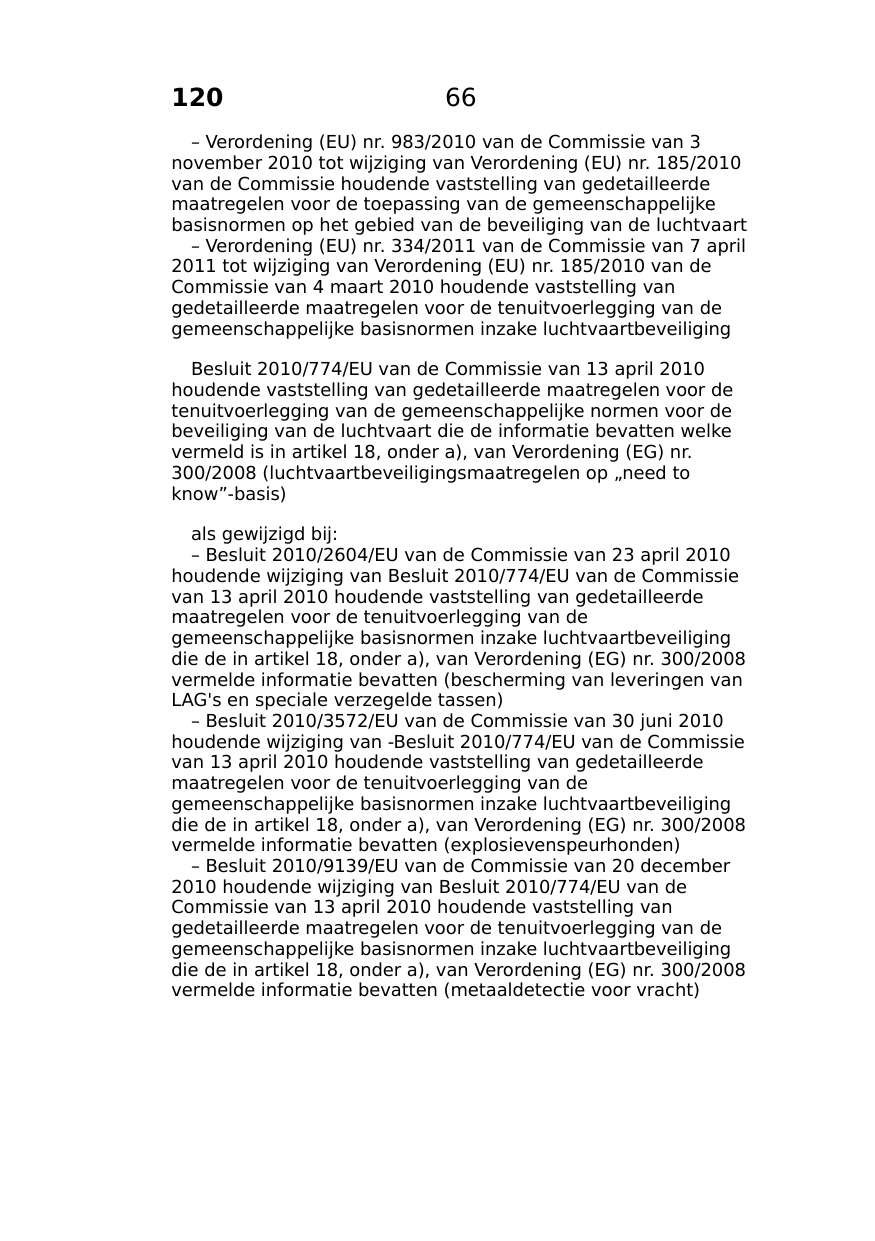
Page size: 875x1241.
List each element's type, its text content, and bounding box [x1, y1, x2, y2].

text – Besluit 2010/2604/EU van de Commissie van 23 april 2010 houdende wijziging van Besluit 2010/774/EU van de Commissie van 13 april 2010 houdende vaststelling van gedetailleerde maatregelen voor de tenuitvoerlegging van de gemeenschappelijke basisnormen inzake luchtvaartbeveiliging die de in artikel 18, onder a), van Verordening (EG) nr. 300/2008 vermelde informatie bevatten (bescherming van leveringen van LAG's en speciale verzegelde tassen) [171, 545, 756, 711]
text – Verordening (EU) nr. 983/2010 van de Commissie van 3 november 2010 tot wijziging van Verordening (EU) nr. 185/2010 van de Commissie houdende vaststelling van gedetailleerde maatregelen voor de toepassing van de gemeenschappelijke basisnormen op het gebied van de beveiliging van de luchtvaart [171, 132, 756, 236]
text – Verordening (EU) nr. 334/2011 van de Commissie van 7 april 2011 tot wijziging van Verordening (EU) nr. 185/2010 van de Commissie van 4 maart 2010 houdende vaststelling van gedetailleerde maatregelen voor de tenuitvoerlegging van de gemeenschappelijke basisnormen inzake luchtvaartbeveiliging [171, 236, 756, 339]
text – Besluit 2010/3572/EU van de Commissie van 30 juni 2010 houdende wijziging van -Besluit 2010/774/EU van de Commissie van 13 april 2010 houdende vaststelling van gedetailleerde maatregelen voor de tenuitvoerlegging van de gemeenschappelijke basisnormen inzake luchtvaartbeveiliging die de in artikel 18, onder a), van Verordening (EG) nr. 300/2008 vermelde informatie bevatten (explosievenspeurhonden) [171, 711, 756, 856]
text als gewijzigd bij: [171, 524, 756, 545]
text Besluit 2010/774/EU van de Commissie van 13 april 2010 houdende vaststelling van gedetailleerde maatregelen voor de tenuitvoerlegging van de gemeenschappelijke normen voor de beveiliging van de luchtvaart die de informatie bevatten welke vermeld is in artikel 18, onder a), van Verordening (EG) nr. 300/2008 (luchtvaartbeveiligingsmaatregelen op „need to know”-basis) [171, 359, 756, 504]
text – Besluit 2010/9139/EU van de Commissie van 20 december 2010 houdende wijziging van Besluit 2010/774/EU van de Commissie van 13 april 2010 houdende vaststelling van gedetailleerde maatregelen voor de tenuitvoerlegging van de gemeenschappelijke basisnormen inzake luchtvaartbeveiliging die de in artikel 18, onder a), van Verordening (EG) nr. 300/2008 vermelde informatie bevatten (metaaldetectie voor vracht) [171, 856, 756, 1001]
